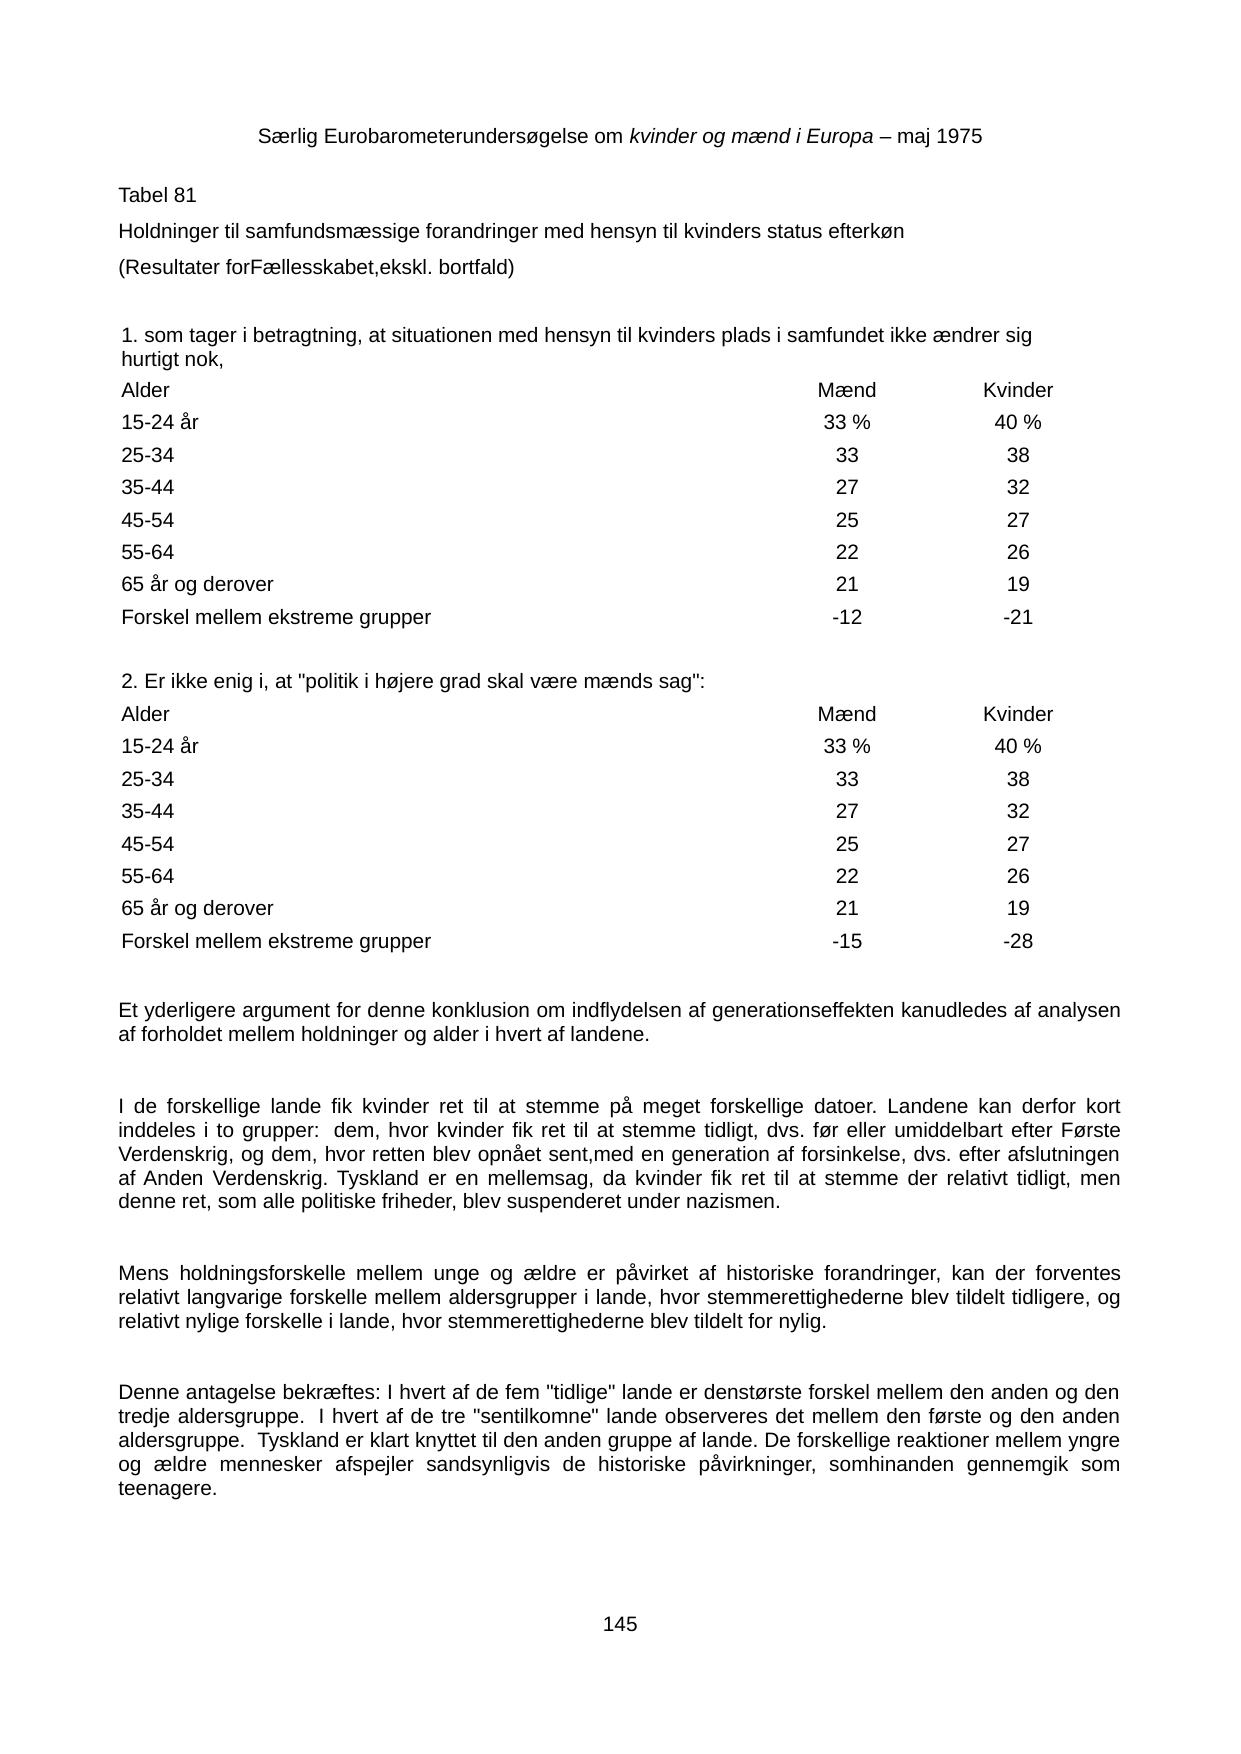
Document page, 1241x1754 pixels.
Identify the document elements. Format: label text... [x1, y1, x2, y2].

table_cell 35-44 [118, 471, 756, 503]
table_cell 33 % [756, 730, 938, 762]
table_cell 35-44 [118, 795, 756, 827]
table_cell [118, 633, 756, 665]
table_cell 33 [756, 763, 938, 795]
table_cell [756, 633, 938, 665]
table_cell 40 % [939, 406, 1098, 438]
table_cell 19 [939, 892, 1098, 924]
table_cell -15 [756, 924, 938, 957]
table_cell 22 [756, 536, 938, 568]
table_cell -21 [939, 600, 1098, 633]
table_cell 55-64 [118, 860, 756, 892]
table_cell Kvinder [939, 698, 1098, 730]
table_cell 65 år og derover [118, 892, 756, 924]
table_header 1. som tager i betragtning, at situationen med hensyn til kvinders plads i samfundet ikke ændrer sig hurtigt nok, [118, 320, 1098, 374]
table_cell 26 [939, 860, 1098, 892]
text Mens holdningsforskelle mellem unge og ældre er påvirket af historiske forandringer, kan der forventes relativt langvarige forskelle mellem aldersgrupper i lande, hvor stemmerettighederne blev tildelt tidligere, og relativt nylige forskelle i lande, hvor stemmerettighederne blev tildelt for nylig. [118, 1261, 1122, 1332]
table_cell 25 [756, 503, 938, 536]
text Denne antagelse bekræftes: I hvert af de fem "tidlige" lande er denstørste forskel mellem den anden og den tredje aldersgruppe. I hvert af de tre "sentilkomne" lande observeres det mellem den første og den anden aldersgruppe. Tyskland er klart knyttet til den anden gruppe af lande. De forskellige reaktioner mellem yngre og ældre mennesker afspejler sandsynligvis de historiske påvirkninger, somhinanden gennemgik som teenagere. [118, 1380, 1122, 1499]
table_cell 33 % [756, 406, 938, 438]
table_cell 55-64 [118, 536, 756, 568]
table_cell 25 [756, 827, 938, 859]
table_cell 21 [756, 892, 938, 924]
table_cell -12 [756, 600, 938, 633]
text I de forskellige lande fik kvinder ret til at stemme på meget forskellige datoer. Landene kan derfor kort inddeles i to grupper: dem, hvor kvinder fik ret til at stemme tidligt, dvs. før eller umiddelbart efter Første Verdenskrig, og dem, hvor retten blev opnået sent,med en generation af forsinkelse, dvs. efter afslutningen af Anden Verdenskrig. Tyskland er en mellemsag, da kvinder fik ret til at stemme der relativt tidligt, men denne ret, som alle politiske friheder, blev suspenderet under nazismen. [118, 1093, 1122, 1213]
table_cell 45-54 [118, 503, 756, 536]
table_cell 26 [939, 536, 1098, 568]
table_cell -28 [939, 924, 1098, 957]
text Tabel 81 [118, 183, 1122, 207]
table_cell 65 år og derover [118, 568, 756, 600]
table_cell 38 [939, 439, 1098, 471]
table_cell 27 [939, 827, 1098, 859]
table_cell 27 [939, 503, 1098, 536]
table_cell Kvinder [939, 374, 1098, 406]
table_cell 38 [939, 763, 1098, 795]
table_cell 25-34 [118, 763, 756, 795]
table_cell 15-24 år [118, 730, 756, 762]
text (Resultater forFællesskabet,ekskl. bortfald) [118, 254, 1122, 278]
text Holdninger til samfundsmæssige forandringer med hensyn til kvinders status efterkøn [118, 219, 1122, 243]
table_cell 21 [756, 568, 938, 600]
table_cell Forskel mellem ekstreme grupper [118, 924, 756, 957]
table_cell 27 [756, 795, 938, 827]
table_cell 27 [756, 471, 938, 503]
table_cell Alder [118, 374, 756, 406]
table_cell 40 % [939, 730, 1098, 762]
table_cell 32 [939, 471, 1098, 503]
table_cell Forskel mellem ekstreme grupper [118, 600, 756, 633]
table_cell 19 [939, 568, 1098, 600]
table_cell Mænd [756, 374, 938, 406]
table_cell 32 [939, 795, 1098, 827]
table_cell 22 [756, 860, 938, 892]
table_cell Alder [118, 698, 756, 730]
table_cell 15-24 år [118, 406, 756, 438]
table_cell 25-34 [118, 439, 756, 471]
table_cell 2. Er ikke enig i, at "politik i højere grad skal være mænds sag": [118, 665, 1098, 698]
table_cell 45-54 [118, 827, 756, 859]
text Et yderligere argument for denne konklusion om indflydelsen af generationseffekten kanudledes af analysen af forholdet mellem holdninger og alder i hvert af landene. [118, 998, 1122, 1046]
table_cell Mænd [756, 698, 938, 730]
table_cell 33 [756, 439, 938, 471]
table_cell [939, 633, 1098, 665]
